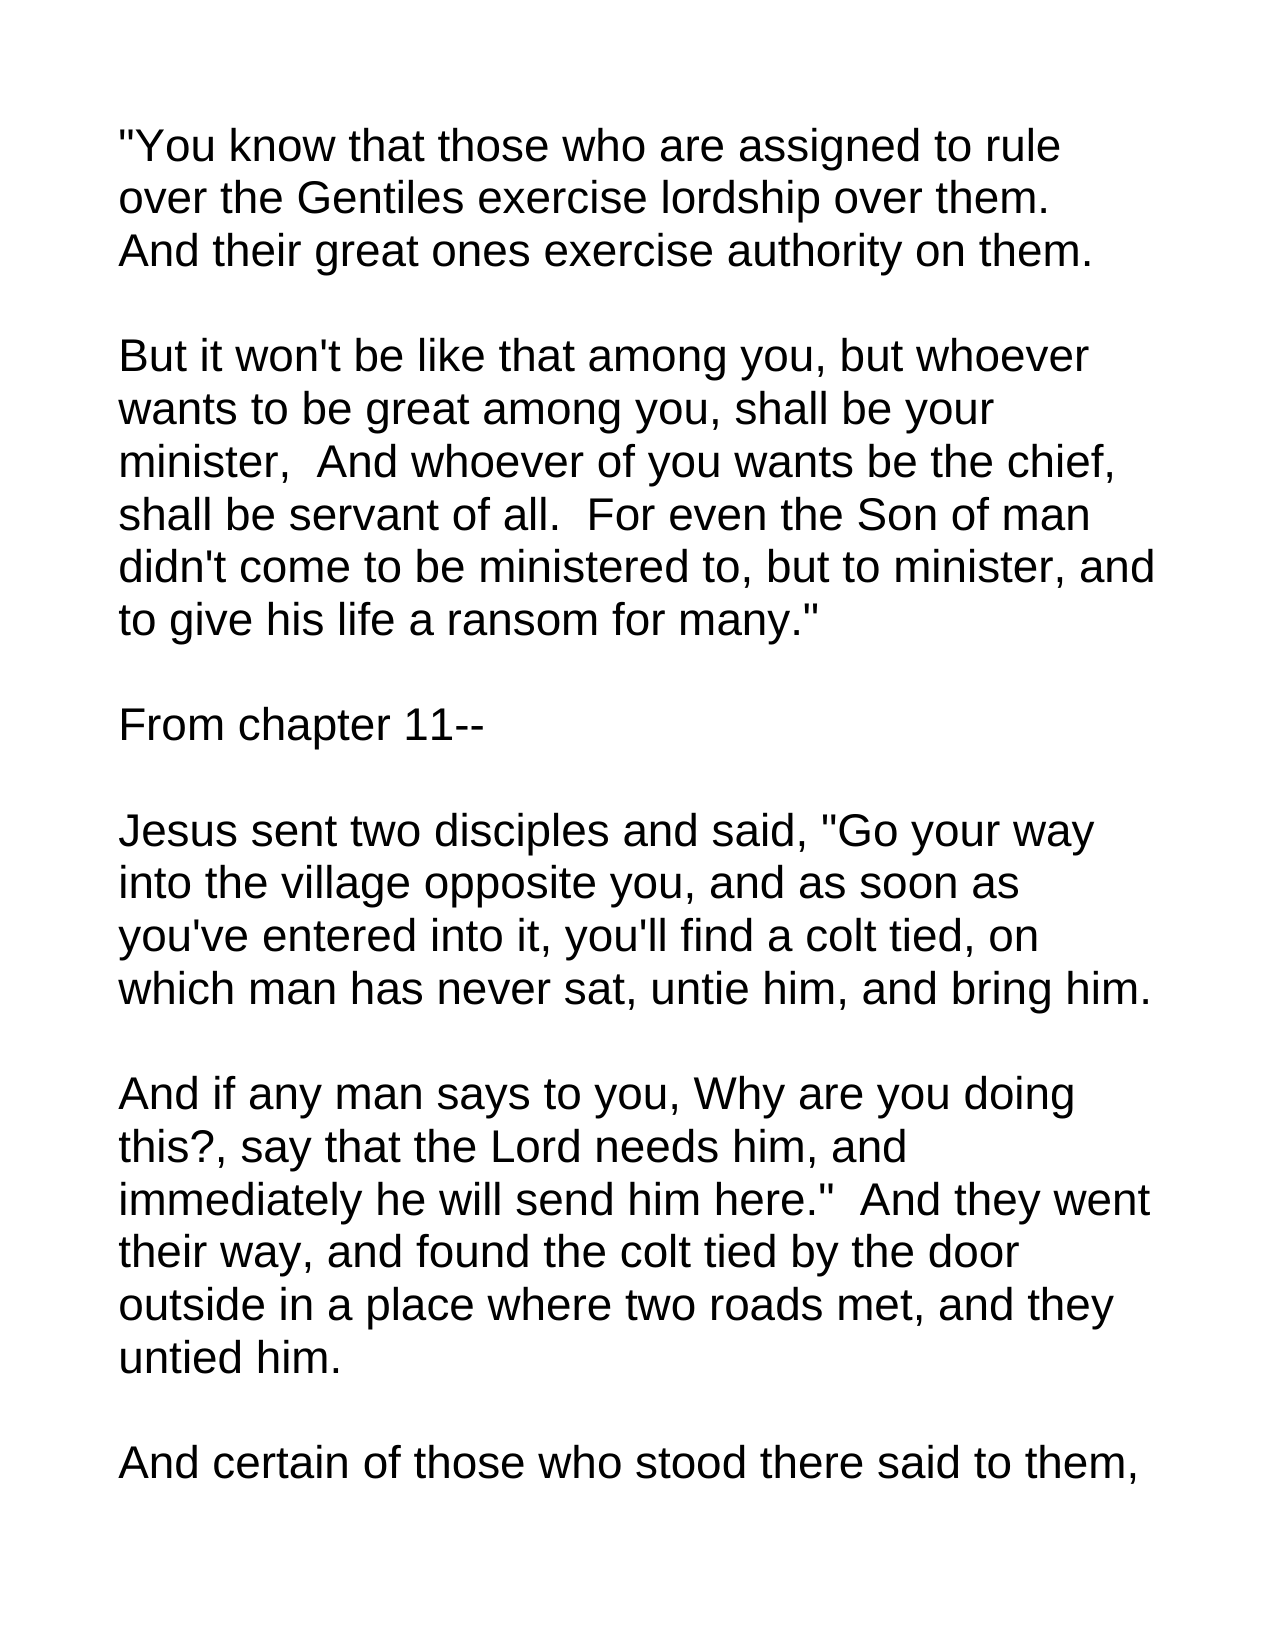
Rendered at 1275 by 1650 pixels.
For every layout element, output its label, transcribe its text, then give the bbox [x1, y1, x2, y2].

text But it won't be like that among you, but whoever wants to be great among you, shall be your minister, And whoever of you wants be the chief, shall be servant of all. For even the Son of man didn't come to be ministered to, but to minister, and to give his life a ransom for many." [118, 329, 1157, 645]
text And if any man says to you, Why are you doing this?, say that the Lord needs him, and immediately he will send him here." And they went their way, and found the colt tied by the door outside in a place where two roads met, and they untied him. [118, 1067, 1157, 1383]
text From chapter 11-- [118, 698, 1157, 751]
text Jesus sent two disciples and said, "Go your way into the village opposite you, and as soon as you've entered into it, you'll find a colt tied, on which man has never sat, untie him, and bring him. [118, 803, 1157, 1014]
text "You know that those who are assigned to rule over the Gentiles exercise lordship over them. And their great ones exercise authority on them. [118, 118, 1157, 276]
text And certain of those who stood there said to them, [118, 1436, 1157, 1488]
